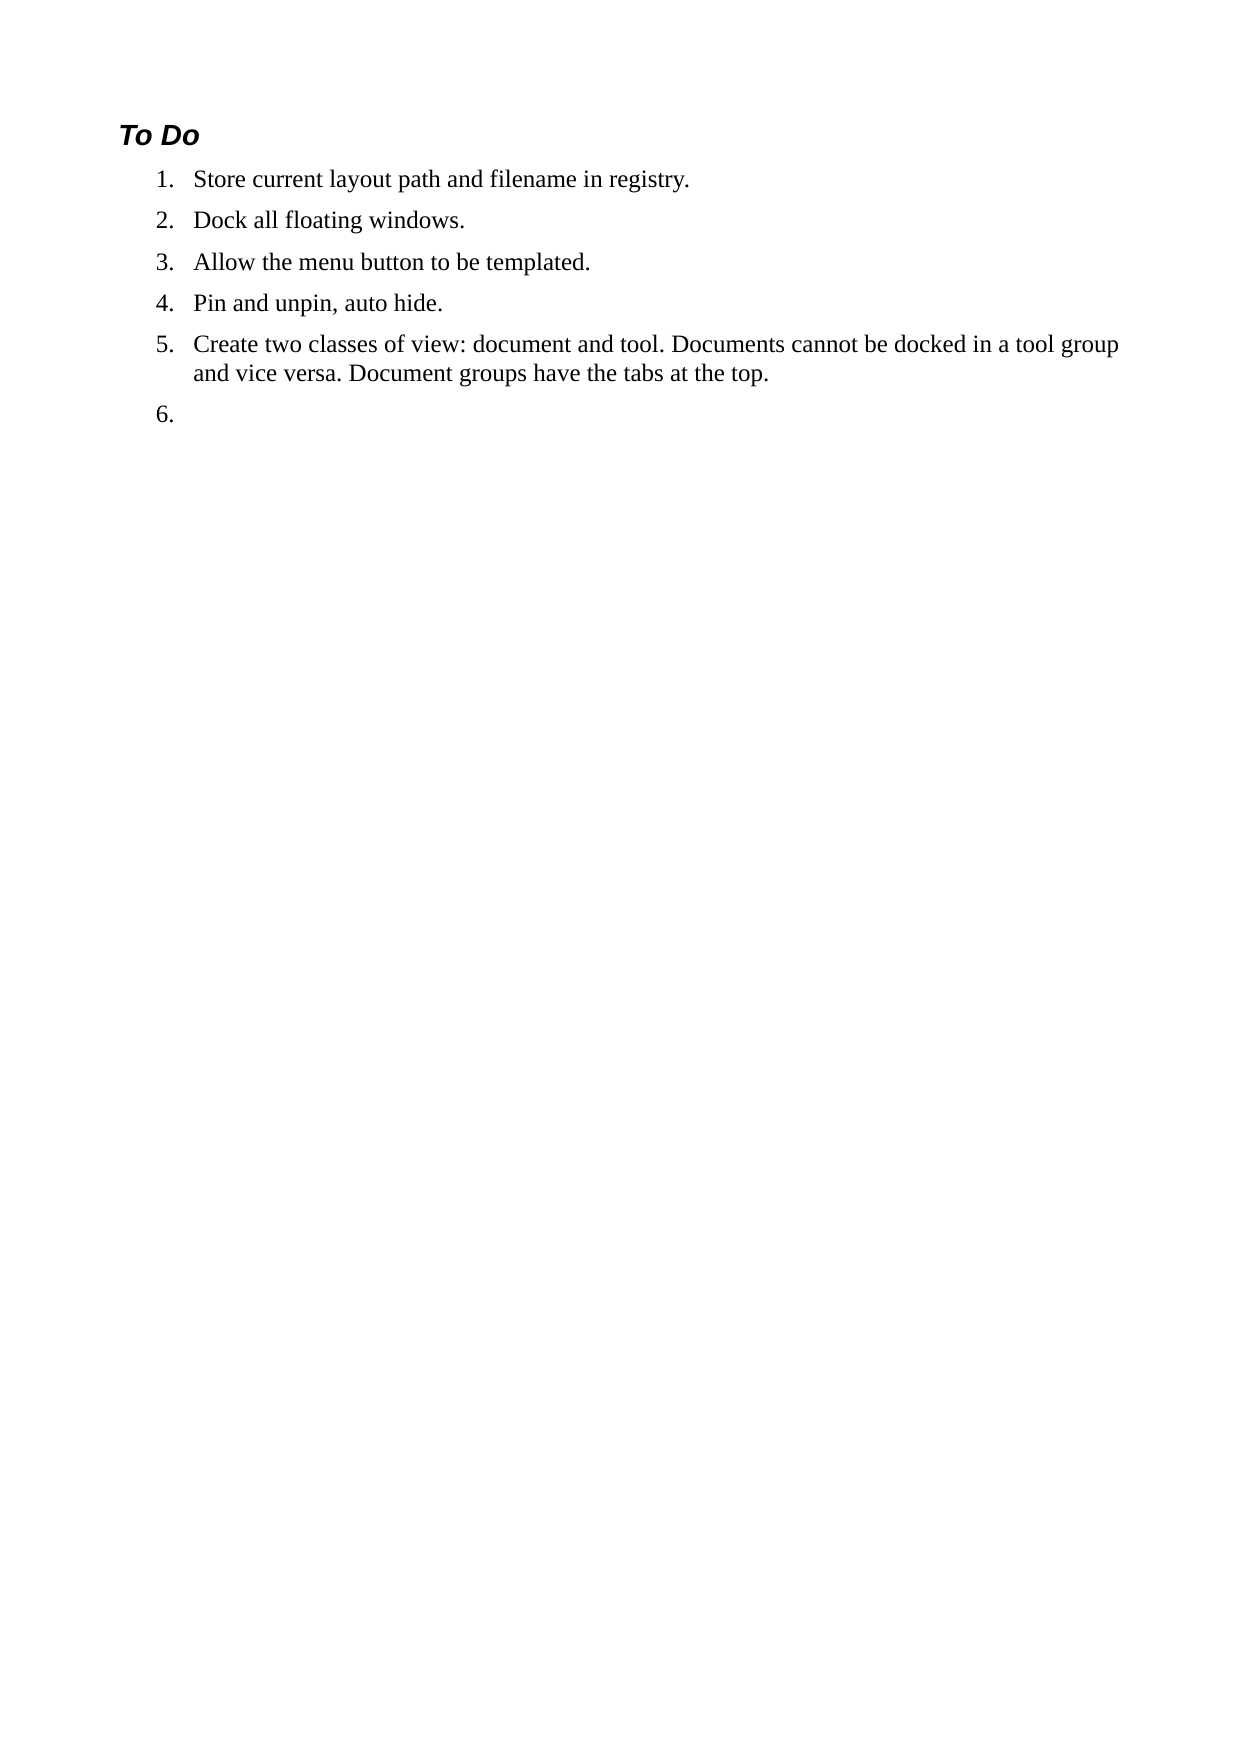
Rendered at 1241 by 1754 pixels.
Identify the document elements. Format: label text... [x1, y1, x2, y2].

list Store current layout path and filename in registry. [156, 164, 1122, 193]
subtitle To Do [118, 118, 1122, 152]
list Pin and unpin, auto hide. [156, 288, 1122, 317]
list Allow the menu button to be templated. [156, 247, 1122, 275]
list Dock all floating windows. [156, 205, 1122, 234]
list Create two classes of view: document and tool. Documents cannot be docked in a tool group and vice versa. Document groups have the tabs at the top. [156, 329, 1122, 387]
